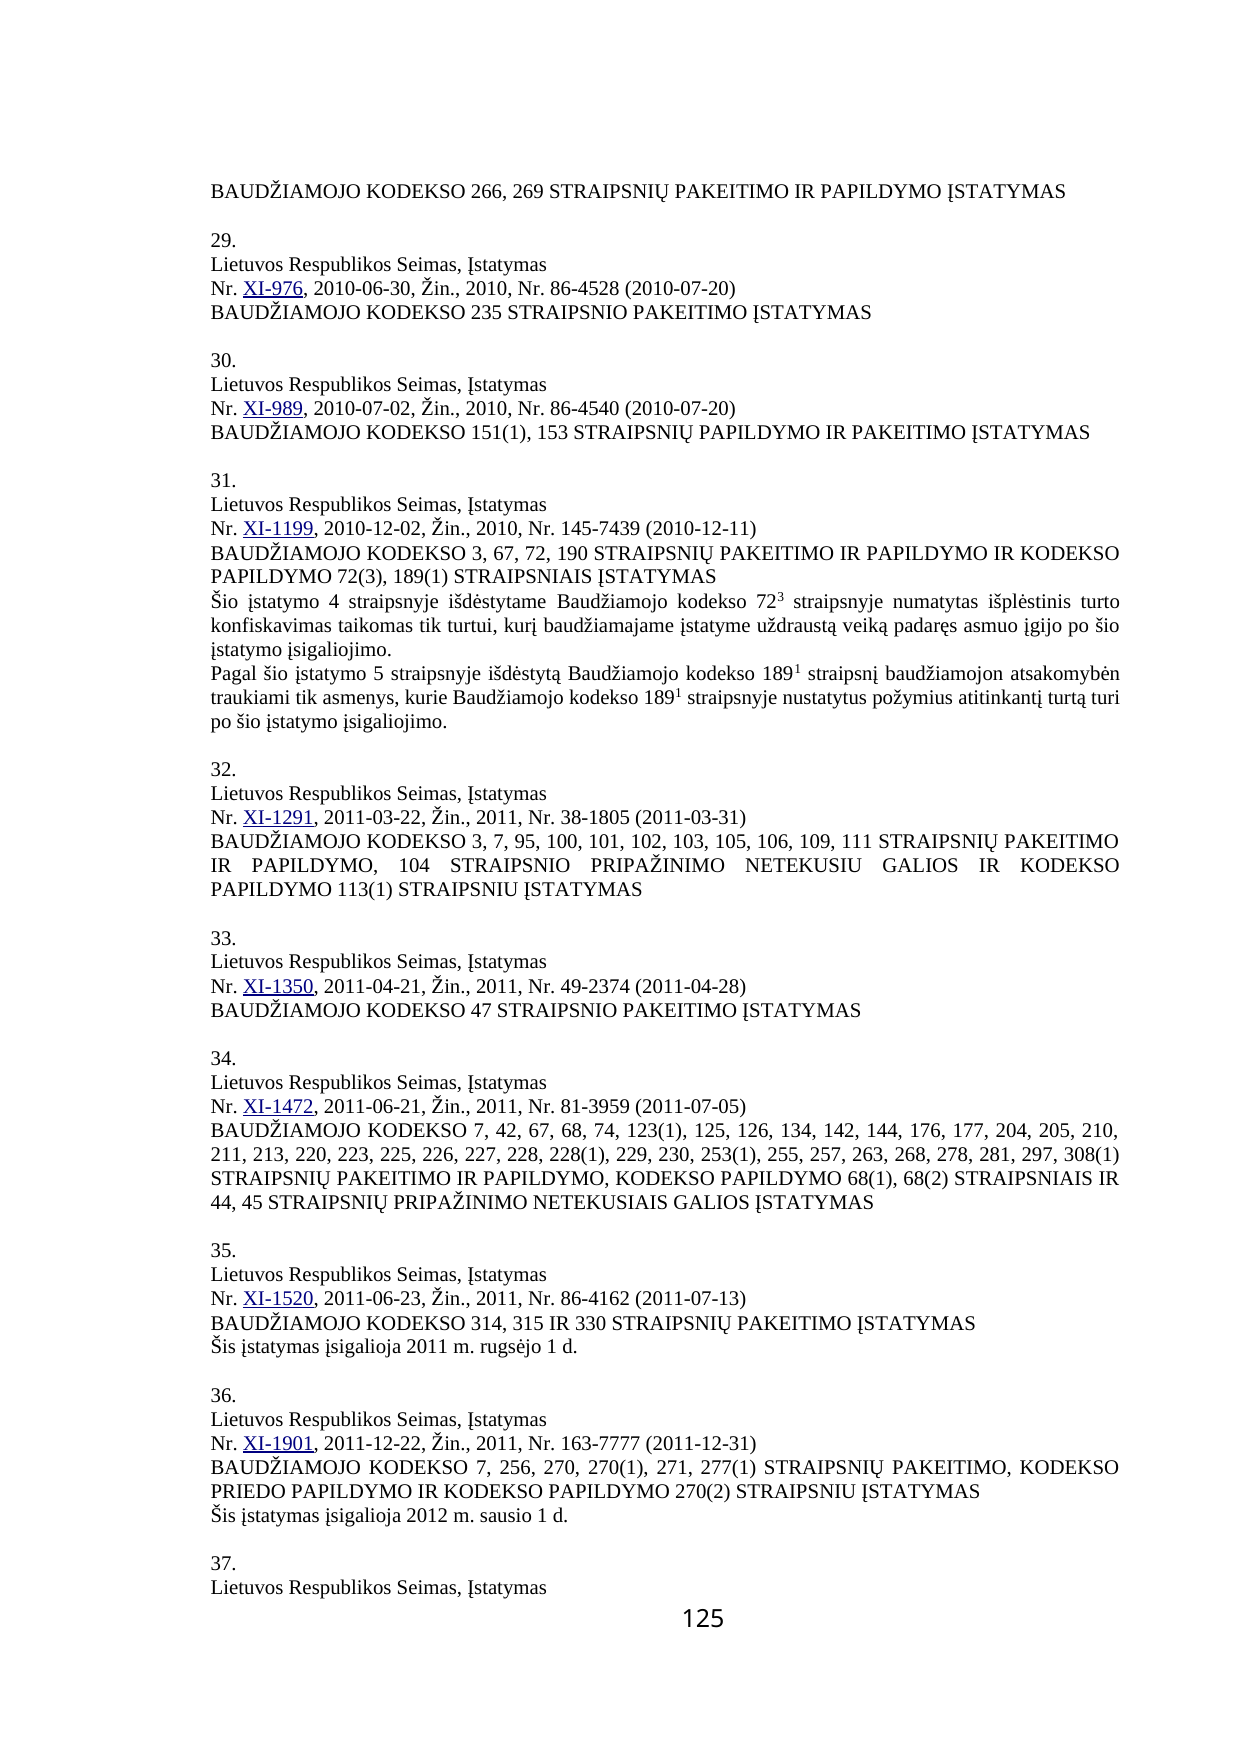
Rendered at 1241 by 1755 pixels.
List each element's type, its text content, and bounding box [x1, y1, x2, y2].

text 32. [210, 757, 1120, 781]
text Nr. XI-1520, 2011-06-23, Žin., 2011, Nr. 86-4162 (2011-07-13) [210, 1286, 1120, 1310]
text BAUDŽIAMOJO KODEKSO 7, 42, 67, 68, 74, 123(1), 125, 126, 134, 142, 144, 176, 177, 204, 205, 210, 211, 213, 220, 223, 225, 226, 227, 228, 228(1), 229, 230, 253(1), 255, 257, 263, 268, 278, 281, 297, 308(1) STRAIPSNIŲ PAKEITIMO IR PAPILDYMO, KODEKSO PAPILDYMO 68(1), 68(2) STRAIPSNIAIS IR 44, 45 STRAIPSNIŲ PRIPAŽINIMO NETEKUSIAIS GALIOS ĮSTATYMAS [210, 1118, 1120, 1214]
text Šis įstatymas įsigalioja 2012 m. sausio 1 d. [210, 1503, 1120, 1527]
text 31. [210, 468, 1120, 492]
text Nr. XI-989, 2010-07-02, Žin., 2010, Nr. 86-4540 (2010-07-20) [210, 396, 1120, 420]
text Nr. XI-1472, 2011-06-21, Žin., 2011, Nr. 81-3959 (2011-07-05) [210, 1094, 1120, 1118]
text 36. [210, 1383, 1120, 1407]
text BAUDŽIAMOJO KODEKSO 47 STRAIPSNIO PAKEITIMO ĮSTATYMAS [210, 998, 1120, 1022]
text Nr. XI-1199, 2010-12-02, Žin., 2010, Nr. 145-7439 (2010-12-11) [210, 516, 1120, 540]
text BAUDŽIAMOJO KODEKSO 235 STRAIPSNIO PAKEITIMO ĮSTATYMAS [210, 300, 1120, 324]
text Lietuvos Respublikos Seimas, Įstatymas [210, 1262, 1120, 1286]
text BAUDŽIAMOJO KODEKSO 3, 67, 72, 190 STRAIPSNIŲ PAKEITIMO IR PAPILDYMO IR KODEKSO PAPILDYMO 72(3), 189(1) STRAIPSNIAIS ĮSTATYMAS [210, 540, 1120, 588]
text Pagal šio įstatymo 5 straipsnyje išdėstytą Baudžiamojo kodekso 1891 straipsnį baudžiamojon atsakomybėn traukiami tik asmenys, kurie Baudžiamojo kodekso 1891 straipsnyje nustatytus požymius atitinkantį turtą turi po šio įstatymo įsigaliojimo. [210, 661, 1120, 733]
text BAUDŽIAMOJO KODEKSO 7, 256, 270, 270(1), 271, 277(1) STRAIPSNIŲ PAKEITIMO, KODEKSO PRIEDO PAPILDYMO IR KODEKSO PAPILDYMO 270(2) STRAIPSNIU ĮSTATYMAS [210, 1455, 1120, 1503]
text Lietuvos Respublikos Seimas, Įstatymas [210, 1070, 1120, 1094]
text BAUDŽIAMOJO KODEKSO 314, 315 IR 330 STRAIPSNIŲ PAKEITIMO ĮSTATYMAS [210, 1310, 1120, 1334]
text BAUDŽIAMOJO KODEKSO 266, 269 STRAIPSNIŲ PAKEITIMO IR PAPILDYMO ĮSTATYMAS [210, 179, 1120, 203]
text Lietuvos Respublikos Seimas, Įstatymas [210, 252, 1120, 276]
text Lietuvos Respublikos Seimas, Įstatymas [210, 1575, 1120, 1599]
text 37. [210, 1551, 1120, 1575]
text Lietuvos Respublikos Seimas, Įstatymas [210, 781, 1120, 805]
text Lietuvos Respublikos Seimas, Įstatymas [210, 1407, 1120, 1431]
text Lietuvos Respublikos Seimas, Įstatymas [210, 949, 1120, 973]
text 30. [210, 348, 1120, 372]
text Nr. XI-1901, 2011-12-22, Žin., 2011, Nr. 163-7777 (2011-12-31) [210, 1431, 1120, 1455]
text Nr. XI-1350, 2011-04-21, Žin., 2011, Nr. 49-2374 (2011-04-28) [210, 973, 1120, 998]
text Nr. XI-1291, 2011-03-22, Žin., 2011, Nr. 38-1805 (2011-03-31) [210, 805, 1120, 829]
text 33. [210, 925, 1120, 949]
text BAUDŽIAMOJO KODEKSO 3, 7, 95, 100, 101, 102, 103, 105, 106, 109, 111 STRAIPSNIŲ PAKEITIMO IR PAPILDYMO, 104 STRAIPSNIO PRIPAŽINIMO NETEKUSIU GALIOS IR KODEKSO PAPILDYMO 113(1) STRAIPSNIU ĮSTATYMAS [210, 829, 1120, 901]
text 29. [210, 228, 1120, 252]
text Lietuvos Respublikos Seimas, Įstatymas [210, 492, 1120, 516]
text Šis įstatymas įsigalioja 2011 m. rugsėjo 1 d. [210, 1334, 1120, 1358]
text 34. [210, 1046, 1120, 1070]
text Lietuvos Respublikos Seimas, Įstatymas [210, 372, 1120, 396]
text Nr. XI-976, 2010-06-30, Žin., 2010, Nr. 86-4528 (2010-07-20) [210, 276, 1120, 300]
text Šio įstatymo 4 straipsnyje išdėstytame Baudžiamojo kodekso 723 straipsnyje numatytas išplėstinis turto konfiskavimas taikomas tik turtui, kurį baudžiamajame įstatyme uždraustą veiką padaręs asmuo įgijo po šio įstatymo įsigaliojimo. [210, 588, 1120, 661]
text BAUDŽIAMOJO KODEKSO 151(1), 153 STRAIPSNIŲ PAPILDYMO IR PAKEITIMO ĮSTATYMAS [210, 420, 1120, 444]
text 35. [210, 1238, 1120, 1262]
